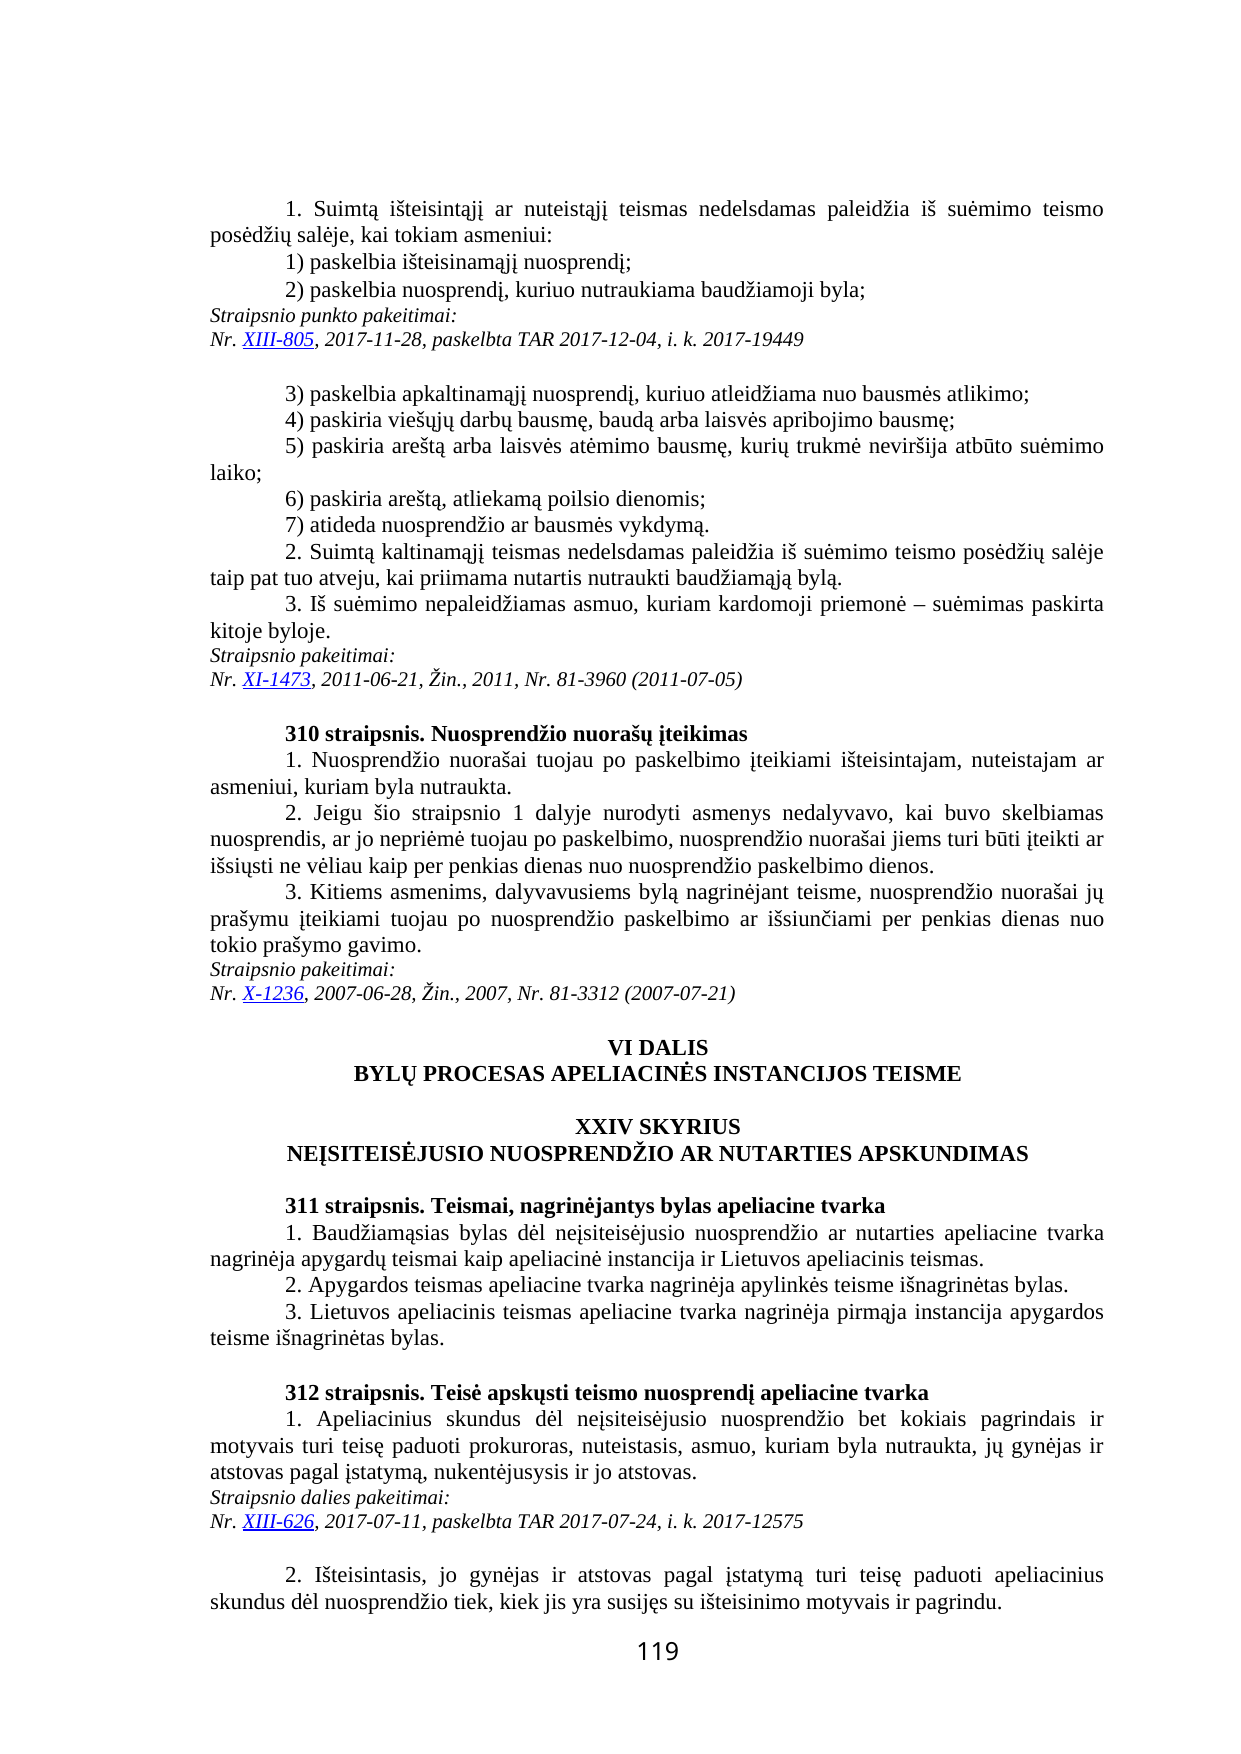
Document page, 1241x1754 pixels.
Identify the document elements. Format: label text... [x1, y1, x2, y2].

text Nr. XIII-626, 2017-07-11, paskelbta TAR 2017-07-24, i. k. 2017-12575 [210, 1509, 1106, 1533]
text 4) paskiria viešųjų darbų bausmę, baudą arba laisvės apribojimo bausmę; [210, 406, 1106, 432]
text 3) paskelbia apkaltinamąjį nuosprendį, kuriuo atleidžiama nuo bausmės atlikimo; [210, 380, 1106, 406]
text 2. Išteisintasis, jo gynėjas ir atstovas pagal įstatymą turi teisę paduoti apeliacinius skundus dėl nuosprendžio tiek, kiek jis yra susijęs su išteisinimo motyvais ir pagrindu. [210, 1561, 1106, 1614]
text 312 straipsnis. Teisė apskųsti teismo nuosprendį apeliacine tvarka [210, 1379, 1106, 1406]
text 2) paskelbia nuosprendį, kuriuo nutraukiama baudžiamoji byla; [210, 274, 1106, 303]
text XXIV skyrius [210, 1113, 1106, 1139]
text Nr. XI-1473, 2011-06-21, Žin., 2011, Nr. 81-3960 (2011-07-05) [210, 667, 1106, 691]
text Straipsnio pakeitimai: [210, 957, 1106, 981]
text 7) atideda nuosprendžio ar bausmės vykdymą. [210, 511, 1106, 538]
text 2. Suimtą kaltinamąjį teismas nedelsdamas paleidžia iš suėmimo teismo posėdžių salėje taip pat tuo atveju, kai priimama nutartis nutraukti baudžiamąją bylą. [210, 538, 1106, 591]
text 2. Jeigu šio straipsnio 1 dalyje nurodyti asmenys nedalyvavo, kai buvo skelbiamas nuosprendis, ar jo nepriėmė tuojau po paskelbimo, nuosprendžio nuorašai jiems turi būti įteikti ar išsiųsti ne vėliau kaip per penkias dienas nuo nuosprendžio paskelbimo dienos. [210, 799, 1106, 878]
text 3. Iš suėmimo nepaleidžiamas asmuo, kuriam kardomoji priemonė – suėmimas paskirta kitoje byloje. [210, 591, 1106, 643]
text 2. Apygardos teismas apeliacine tvarka nagrinėja apylinkės teisme išnagrinėtas bylas. [210, 1271, 1106, 1298]
text 6) paskiria areštą, atliekamą poilsio dienomis; [210, 485, 1106, 511]
text 3. Lietuvos apeliacinis teismas apeliacine tvarka nagrinėja pirmąja instancija apygardos teisme išnagrinėtas bylas. [210, 1298, 1106, 1350]
text Neįsiteisėjusio nuosprendžio ar nutarties apskundimas [210, 1139, 1106, 1166]
text Straipsnio punkto pakeitimai: [210, 303, 1106, 327]
text 1. Baudžiamąsias bylas dėl neįsiteisėjusio nuosprendžio ar nutarties apeliacine tvarka nagrinėja apygardų teismai kaip apeliacinė instancija ir Lietuvos apeliacinis teismas. [210, 1219, 1106, 1271]
text 1. Suimtą išteisintąjį ar nuteistąjį teismas nedelsdamas paleidžia iš suėmimo teismo posėdžių salėje, kai tokiam asmeniui: [210, 195, 1106, 248]
text Bylų procesas apeliacinės instancijos teisme [210, 1061, 1106, 1087]
text 310 straipsnis. Nuosprendžio nuorašų įteikimas [210, 720, 1106, 746]
text Straipsnio dalies pakeitimai: [210, 1484, 1106, 1509]
text 311 straipsnis. Teismai, nagrinėjantys bylas apeliacine tvarka [210, 1192, 1106, 1219]
text 1. Nuosprendžio nuorašai tuojau po paskelbimo įteikiami išteisintajam, nuteistajam ar asmeniui, kuriam byla nutraukta. [210, 746, 1106, 799]
text Nr. XIII-805, 2017-11-28, paskelbta TAR 2017-12-04, i. k. 2017-19449 [210, 327, 1106, 351]
text 3. Kitiems asmenims, dalyvavusiems bylą nagrinėjant teisme, nuosprendžio nuorašai jų prašymu įteikiami tuojau po nuosprendžio paskelbimo ar išsiunčiami per penkias dienas nuo tokio prašymo gavimo. [210, 878, 1106, 957]
text 1. Apeliacinius skundus dėl neįsiteisėjusio nuosprendžio bet kokiais pagrindais ir motyvais turi teisę paduoti prokuroras, nuteistasis, asmuo, kuriam byla nutraukta, jų gynėjas ir atstovas pagal įstatymą, nukentėjusysis ir jo atstovas. [210, 1406, 1106, 1484]
text VI dalis [210, 1034, 1106, 1061]
text Straipsnio pakeitimai: [210, 643, 1106, 667]
text 5) paskiria areštą arba laisvės atėmimo bausmę, kurių trukmė neviršija atbūto suėmimo laiko; [210, 432, 1106, 485]
text 1) paskelbia išteisinamąjį nuosprendį; [210, 248, 1106, 274]
text Nr. X-1236, 2007-06-28, Žin., 2007, Nr. 81-3312 (2007-07-21) [210, 981, 1106, 1005]
